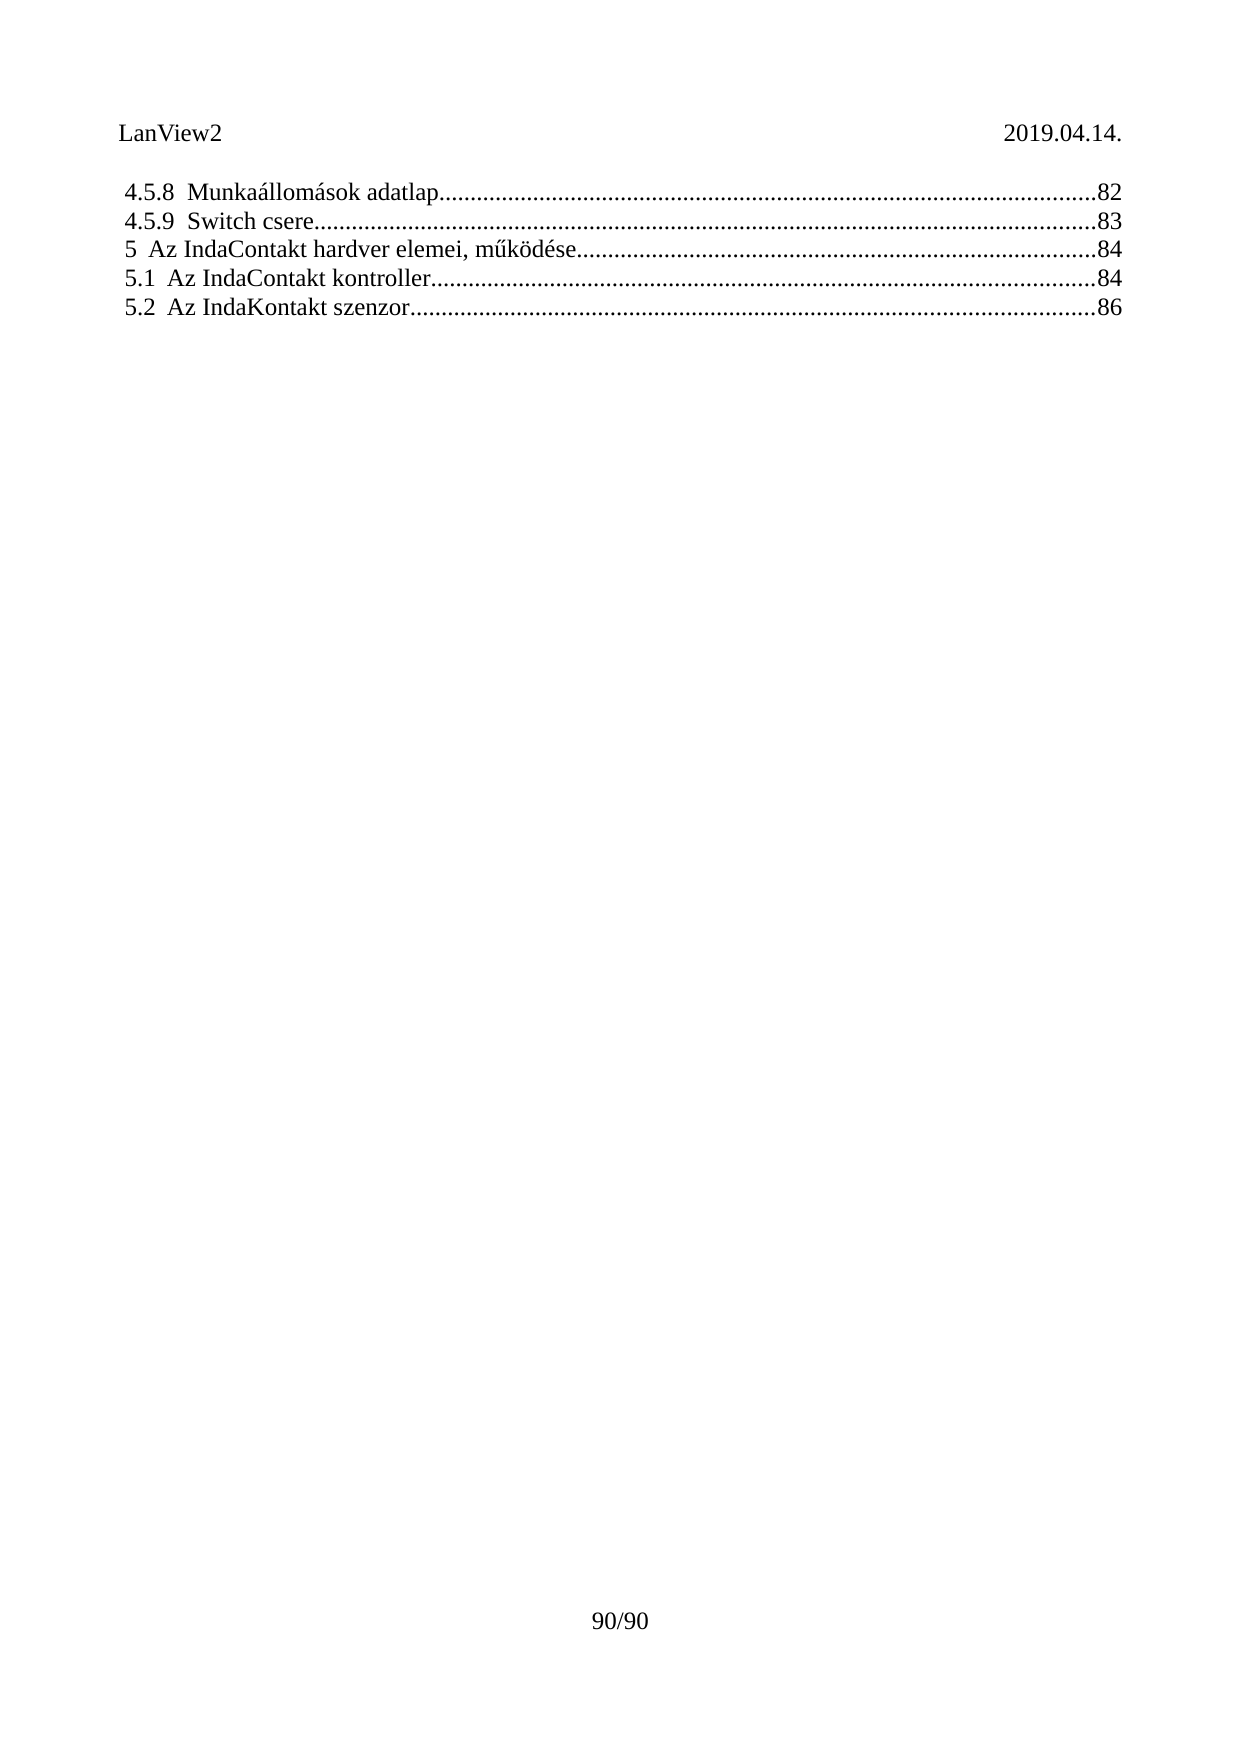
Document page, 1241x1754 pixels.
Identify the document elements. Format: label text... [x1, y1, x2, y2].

text 4.5.9 Switch csere 83 [118, 206, 1122, 234]
text 5 Az IndaContakt hardver elemei, működése 84 [118, 234, 1122, 263]
text 5.2 Az IndaKontakt szenzor 86 [118, 292, 1122, 321]
text 4.5.8 Munkaállomások adatlap 82 [118, 177, 1122, 206]
text 5.1 Az IndaContakt kontroller 84 [118, 263, 1122, 292]
